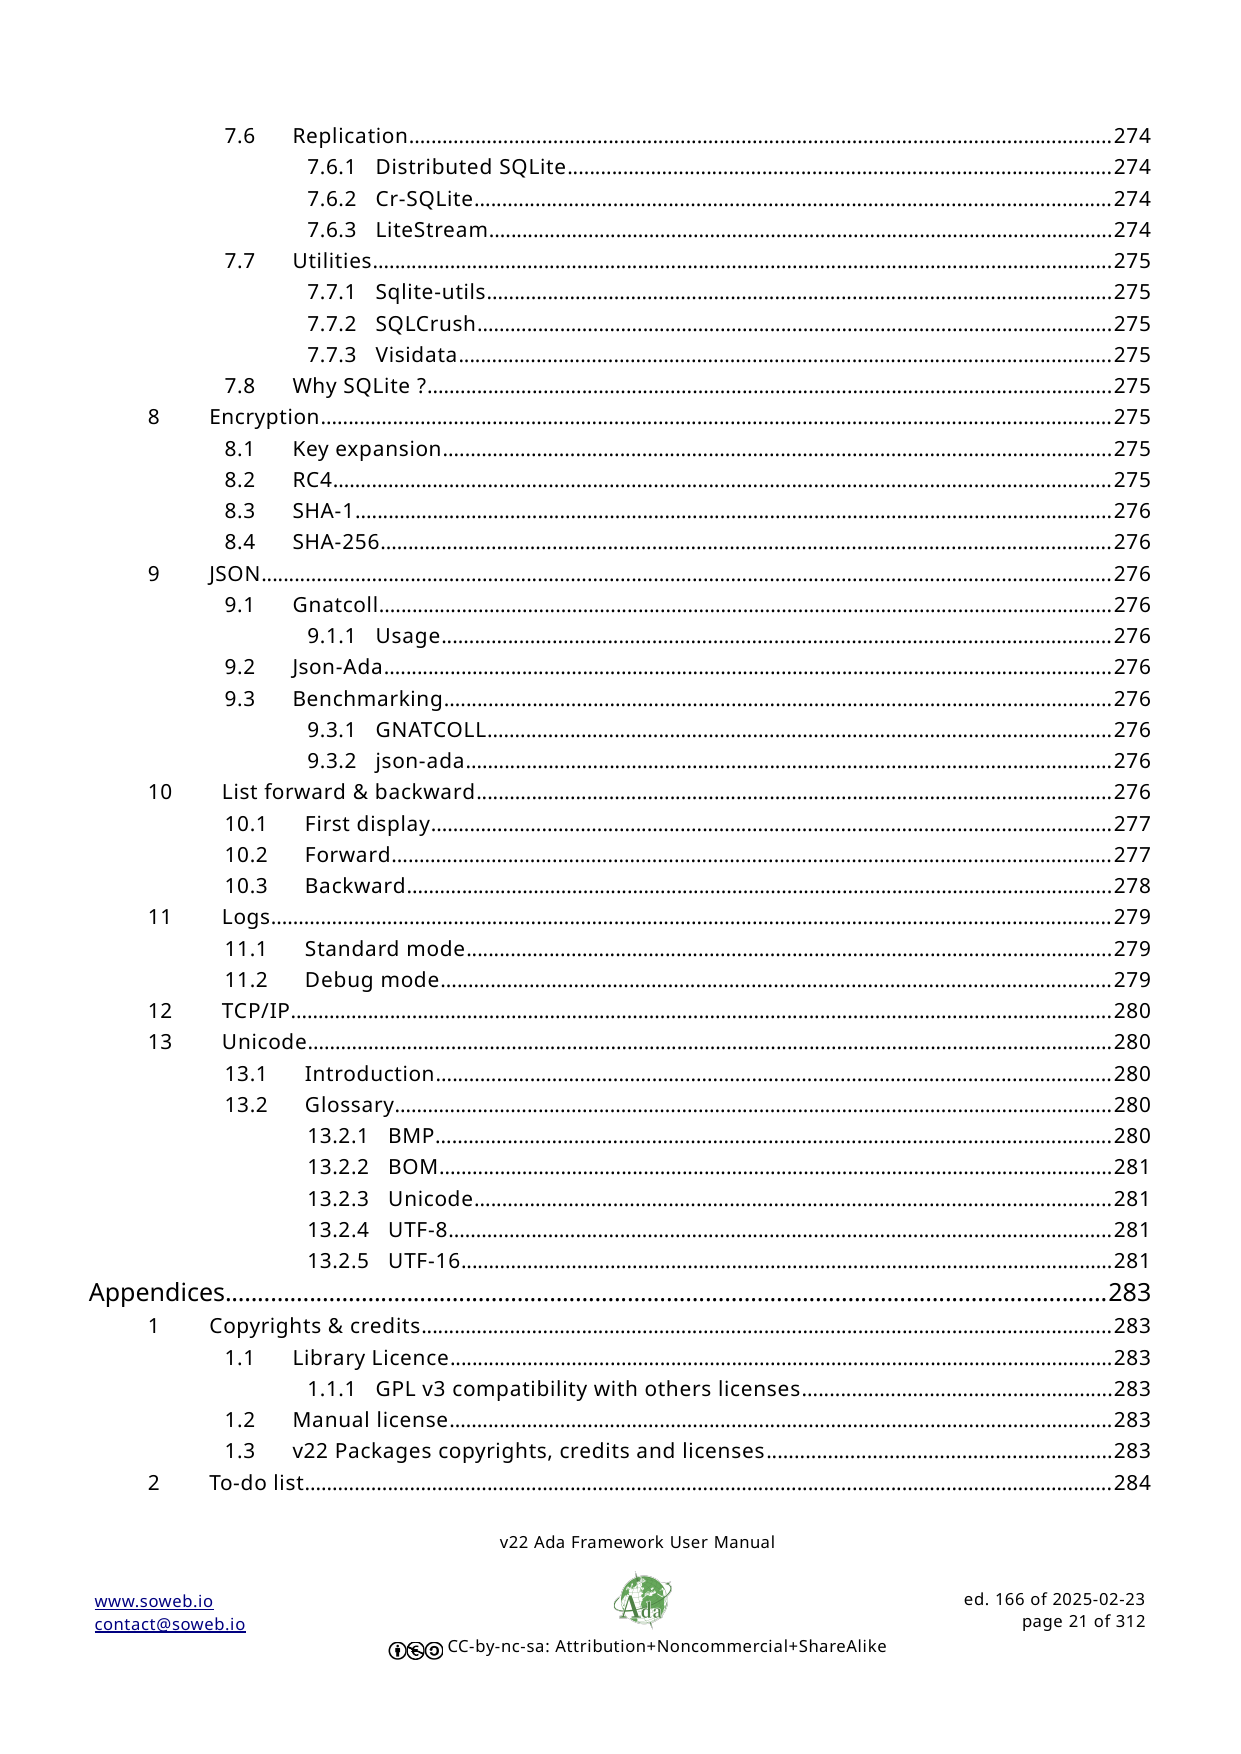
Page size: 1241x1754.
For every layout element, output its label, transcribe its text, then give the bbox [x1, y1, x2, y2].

text 7.7.1 Sqlite-utils 275 [307, 275, 1152, 306]
text 13.2.2 BOM 281 [307, 1150, 1152, 1181]
text 7.6 Replication 274 [224, 118, 1152, 150]
text 11.2 Debug mode 279 [224, 962, 1152, 993]
text 13 Unicode 280 [148, 1025, 1152, 1056]
text 9 JSON 276 [148, 556, 1152, 587]
text 13.2.4 UTF-8 281 [307, 1212, 1152, 1243]
text 12 TCP/IP 280 [148, 993, 1152, 1025]
text 9.1.1 Usage 276 [307, 618, 1152, 650]
text 9.3.2 json-ada 276 [307, 743, 1152, 775]
text 10 List forward & backward 276 [148, 775, 1152, 806]
text 13.2.3 Unicode 281 [307, 1181, 1152, 1212]
text 7.7 Utilities 275 [224, 243, 1152, 275]
text 11.1 Standard mode 279 [224, 931, 1152, 962]
text 7.7.2 SQLCrush 275 [307, 306, 1152, 337]
text 1.1 Library Licence 283 [224, 1340, 1152, 1371]
text 10.3 Backward 278 [224, 868, 1152, 900]
picture [613, 1571, 672, 1630]
text 13.1 Introduction 280 [224, 1056, 1152, 1087]
text 11 Logs 279 [148, 900, 1152, 931]
text 7.6.1 Distributed SQLite 274 [307, 150, 1152, 181]
text 9.2 Json-Ada 276 [224, 650, 1152, 681]
text 8.3 SHA-1 276 [224, 493, 1152, 525]
text 13.2.1 BMP 280 [307, 1118, 1152, 1150]
text 13.2.5 UTF-16 281 [307, 1243, 1152, 1275]
text 2 To-do list 284 [148, 1465, 1152, 1496]
text 8.4 SHA-256 276 [224, 525, 1152, 556]
text 10.1 First display 277 [224, 806, 1152, 837]
text 9.3 Benchmarking 276 [224, 681, 1152, 712]
text 1.2 Manual license 283 [224, 1402, 1152, 1434]
text 1 Copyrights & credits 283 [148, 1309, 1152, 1340]
text 8 Encryption 275 [148, 400, 1152, 431]
text 1.3 v22 Packages copyrights, credits and licenses 283 [224, 1434, 1152, 1465]
text 9.1 Gnatcoll 276 [224, 587, 1152, 618]
text Appendices 283 [88, 1275, 1152, 1309]
text 13.2 Glossary 280 [224, 1087, 1152, 1118]
text 10.2 Forward 277 [224, 837, 1152, 868]
text 9.3.1 GNATCOLL 276 [307, 712, 1152, 743]
text 8.2 RC4 275 [224, 462, 1152, 493]
text 1.1.1 GPL v3 compatibility with others licenses 283 [307, 1371, 1152, 1402]
text 7.6.2 Cr-SQLite 274 [307, 181, 1152, 212]
picture [388, 1642, 443, 1660]
text 7.7.3 Visidata 275 [307, 337, 1152, 368]
text 7.6.3 LiteStream 274 [307, 212, 1152, 243]
text 7.8 Why SQLite ? 275 [224, 368, 1152, 400]
text 8.1 Key expansion 275 [224, 431, 1152, 462]
